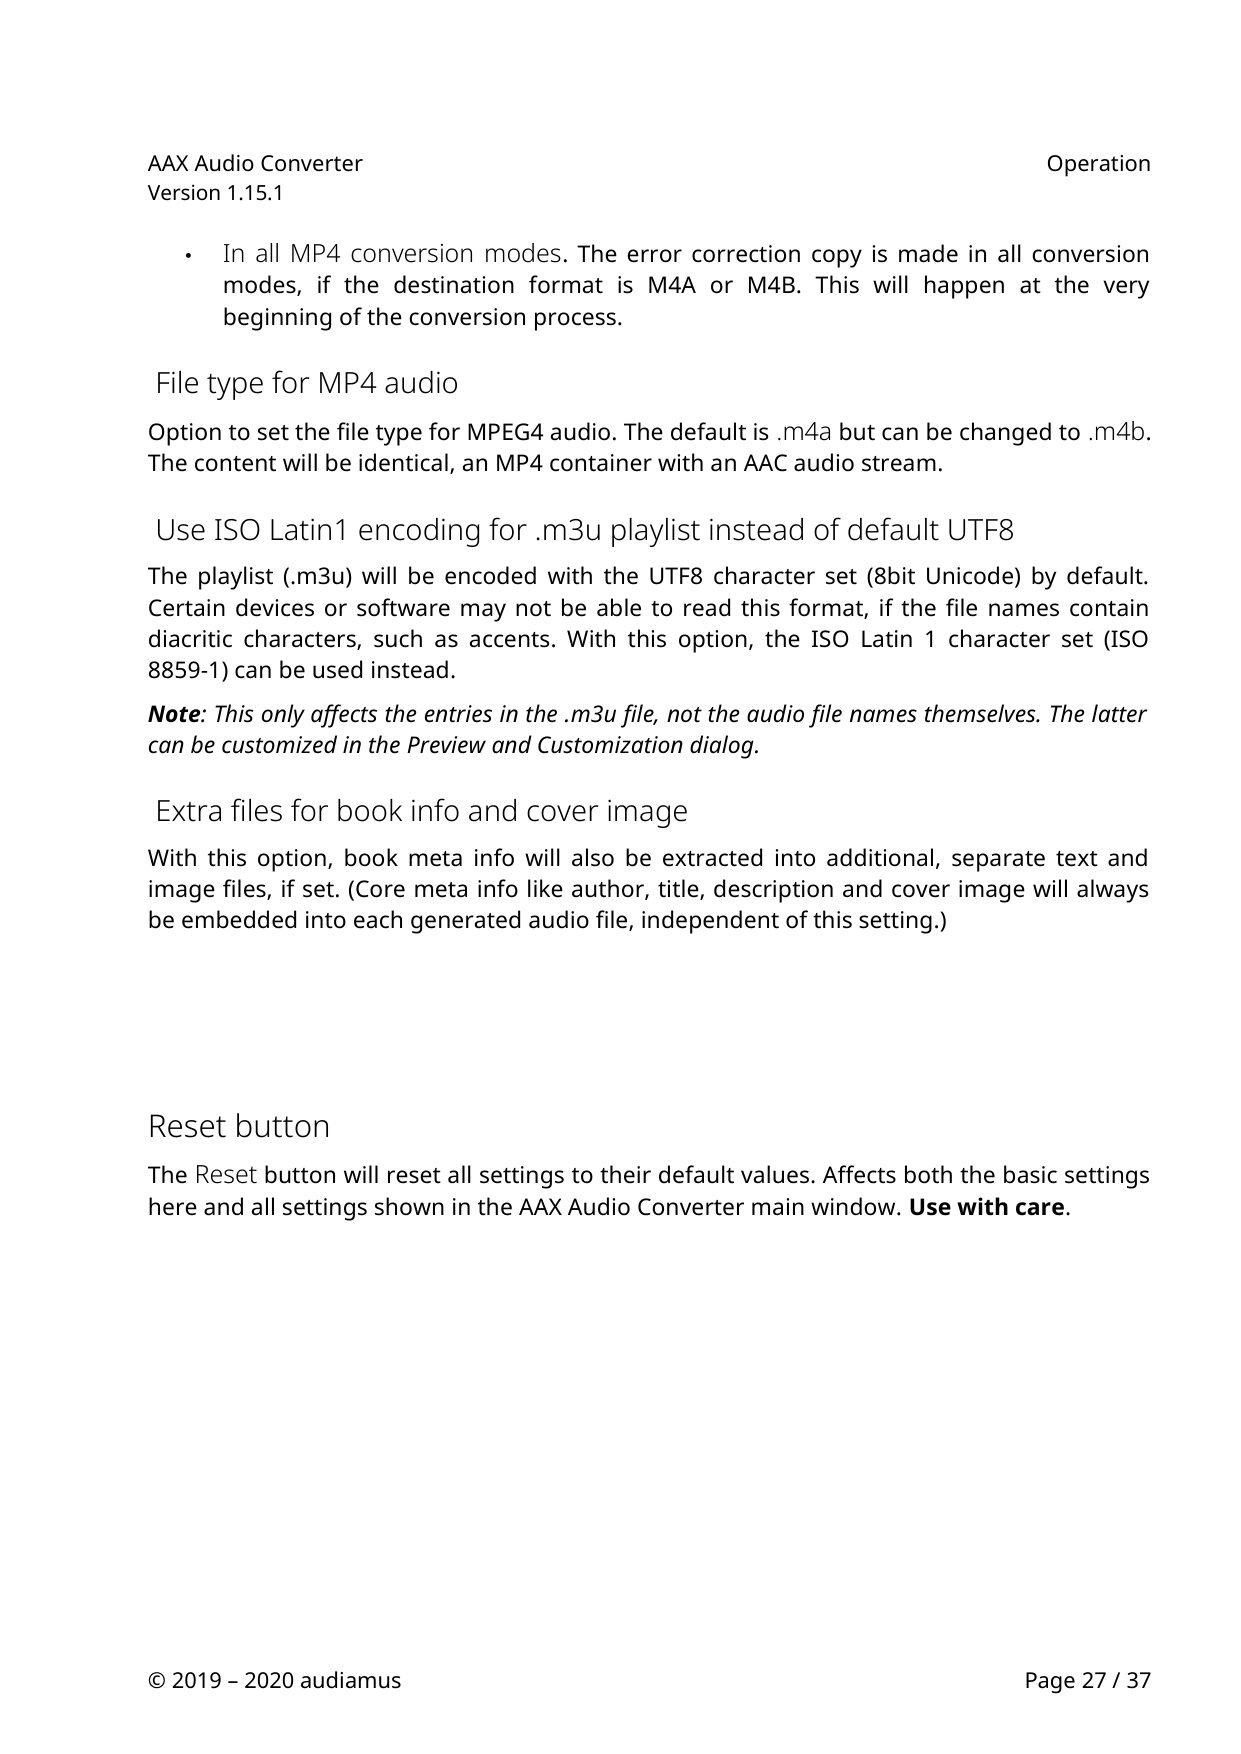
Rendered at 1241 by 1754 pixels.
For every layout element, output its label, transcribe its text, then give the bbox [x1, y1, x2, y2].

text Option to set the file type for MPEG4 audio. The default is .m4a but can be changed to .m4b. The content will be identical, an MP4 container with an AAC audio stream. [148, 413, 1152, 479]
subtitle Use ISO Latin1 encoding for .m3u playlist instead of default UTF8 [148, 509, 1152, 548]
list In all MP4 conversion modes. The error correction copy is made in all conversion modes, if the destination format is M4A or M4B. This will happen at the very beginning of the conversion process. [185, 235, 1152, 332]
subtitle Extra files for book info and cover image [148, 790, 1152, 830]
text Note: This only affects the entries in the .m3u file, not the audio file names themselves. The latter can be customized in the Preview and Customization dialog. [148, 698, 1152, 760]
text The playlist (.m3u) will be encoded with the UTF8 character set (8bit Unicode) by default. Certain devices or software may not be able to read this format, if the file names contain diacritic characters, such as accents. With this option, the ISO Latin 1 character set (ISO 8859-1) can be used instead. [148, 560, 1152, 685]
text With this option, book meta info will also be extracted into additional, separate text and image files, if set. (Core meta info like author, title, description and cover image will always be embedded into each generated audio file, independent of this setting.) [148, 842, 1152, 936]
subtitle Reset button [148, 1104, 1152, 1146]
text The Reset button will reset all settings to their default values. Affects both the basic settings here and all settings shown in the AAX Audio Converter main window. Use with care. [148, 1157, 1152, 1222]
subtitle File type for MP4 audio [148, 362, 1152, 402]
